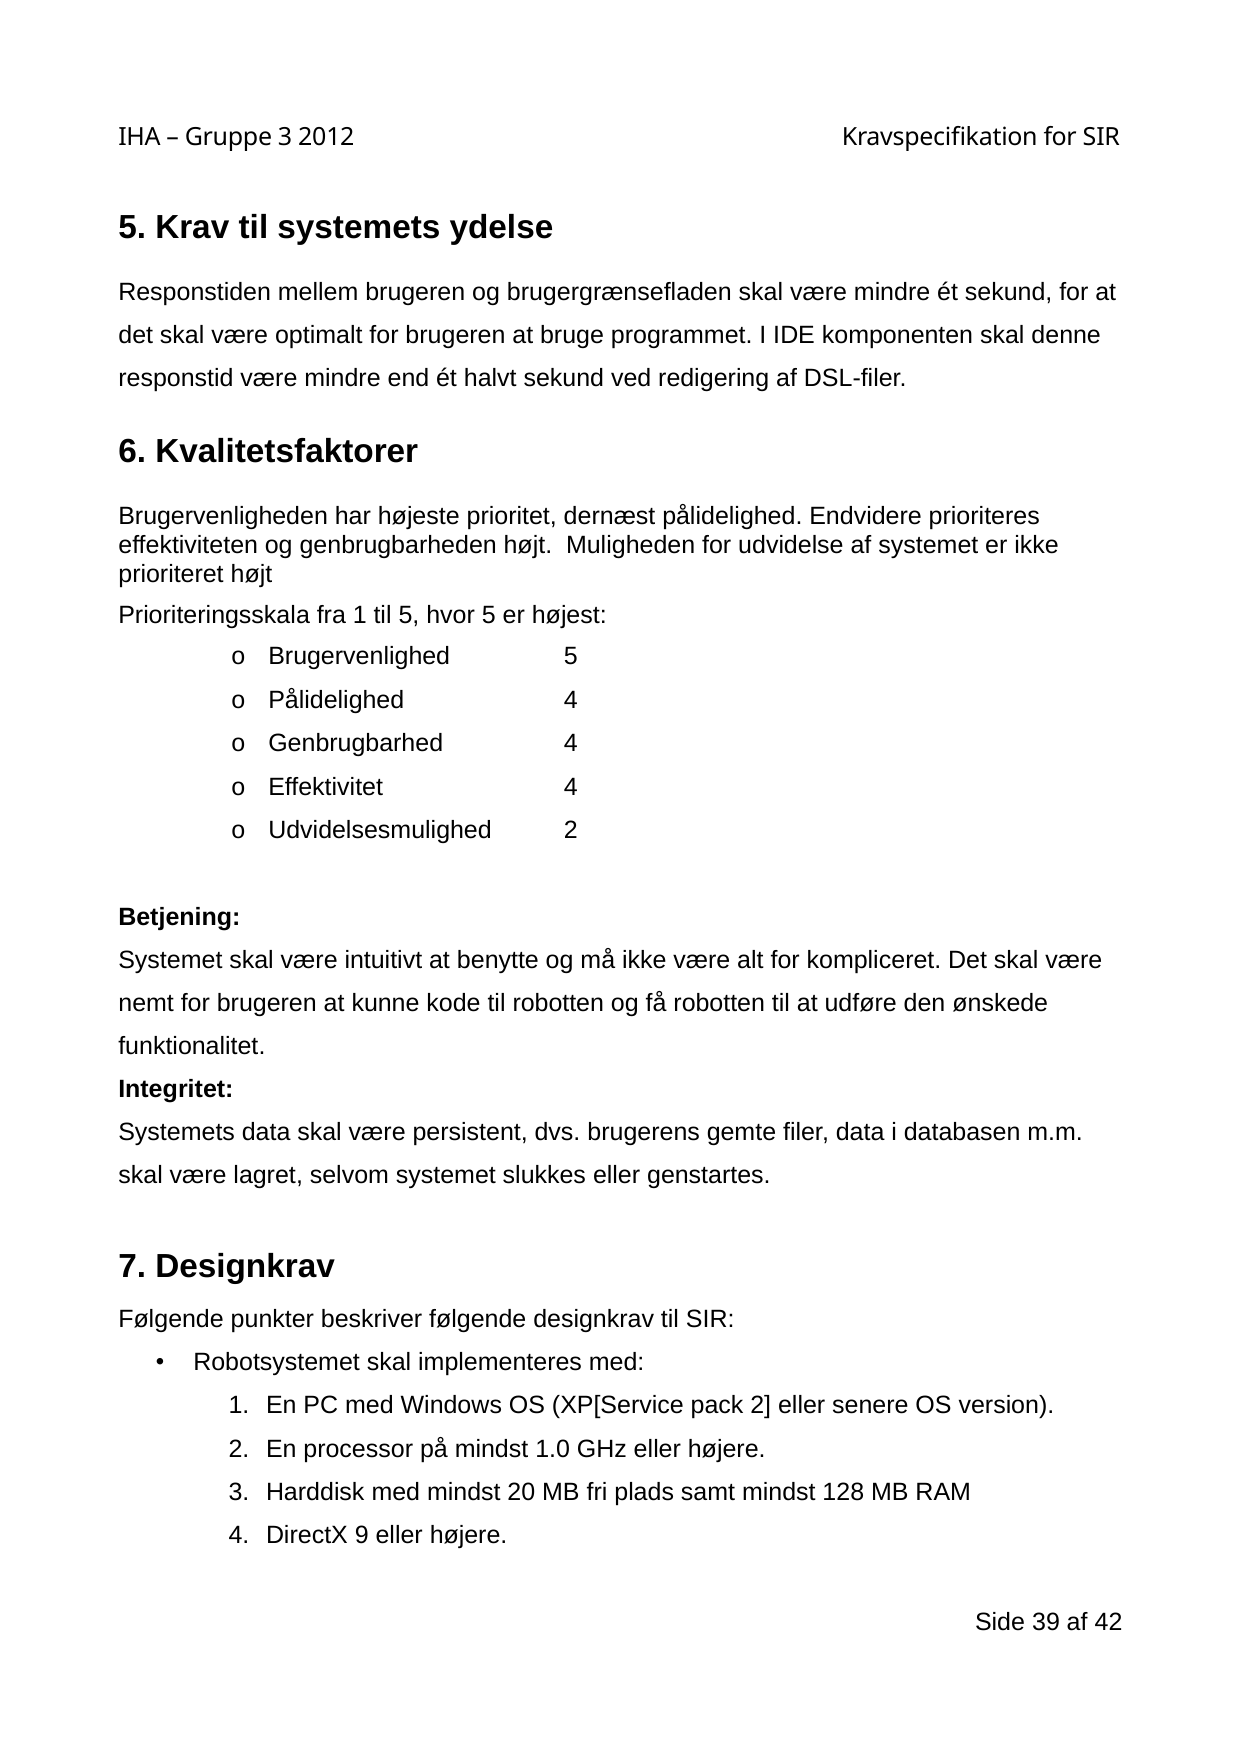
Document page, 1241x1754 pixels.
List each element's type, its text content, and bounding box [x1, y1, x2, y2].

text Systemet skal være intuitivt at benytte og må ikke være alt for kompliceret. Det skal være nemt for brugeren at kunne kode til robotten og få robotten til at udføre den ønskede funktionalitet. [118, 945, 1122, 1060]
list Effektivitet 4 [231, 772, 1122, 802]
list Pålidelighed 4 [231, 685, 1122, 716]
list Genbrugbarhed 4 [231, 728, 1122, 759]
list En processor på mindst 1.0 GHz eller højere. [228, 1434, 1122, 1462]
subtitle 5. Krav til systemets ydelse [118, 207, 1122, 245]
text Betjening: [118, 902, 1122, 930]
list Udvidelsesmulighed 2 [231, 815, 1122, 846]
list DirectX 9 eller højere. [228, 1520, 1122, 1549]
text Brugervenligheden har højeste prioritet, dernæst pålidelighed. Endvidere prioriteres effektiviteten og genbrugbarheden højt. Muligheden for udvidelse af systemet er ikke prioriteret højt [118, 501, 1122, 587]
text Responstiden mellem brugeren og brugergrænsefladen skal være mindre ét sekund, for at det skal være optimalt for brugeren at bruge programmet. I IDE komponenten skal denne responstid være mindre end ét halvt sekund ved redigering af DSL-filer. [118, 277, 1122, 392]
list Brugervenlighed 5 [231, 641, 1122, 672]
list Robotsystemet skal implementeres med: [156, 1347, 1122, 1376]
list En PC med Windows OS (XP[Service pack 2] eller senere OS version). [228, 1391, 1122, 1419]
text Integritet: [118, 1074, 1122, 1103]
text Prioriteringsskala fra 1 til 5, hvor 5 er højest: [118, 600, 1122, 629]
text 7. Designkrav [118, 1247, 1122, 1285]
subtitle 6. Kvalitetsfaktorer [118, 431, 1122, 469]
list Harddisk med mindst 20 MB fri plads samt mindst 128 MB RAM [228, 1477, 1122, 1506]
text Systemets data skal være persistent, dvs. brugerens gemte filer, data i databasen m.m. skal være lagret, selvom systemet slukkes eller genstartes. [118, 1117, 1122, 1189]
text Følgende punkter beskriver følgende designkrav til SIR: [118, 1304, 1122, 1333]
